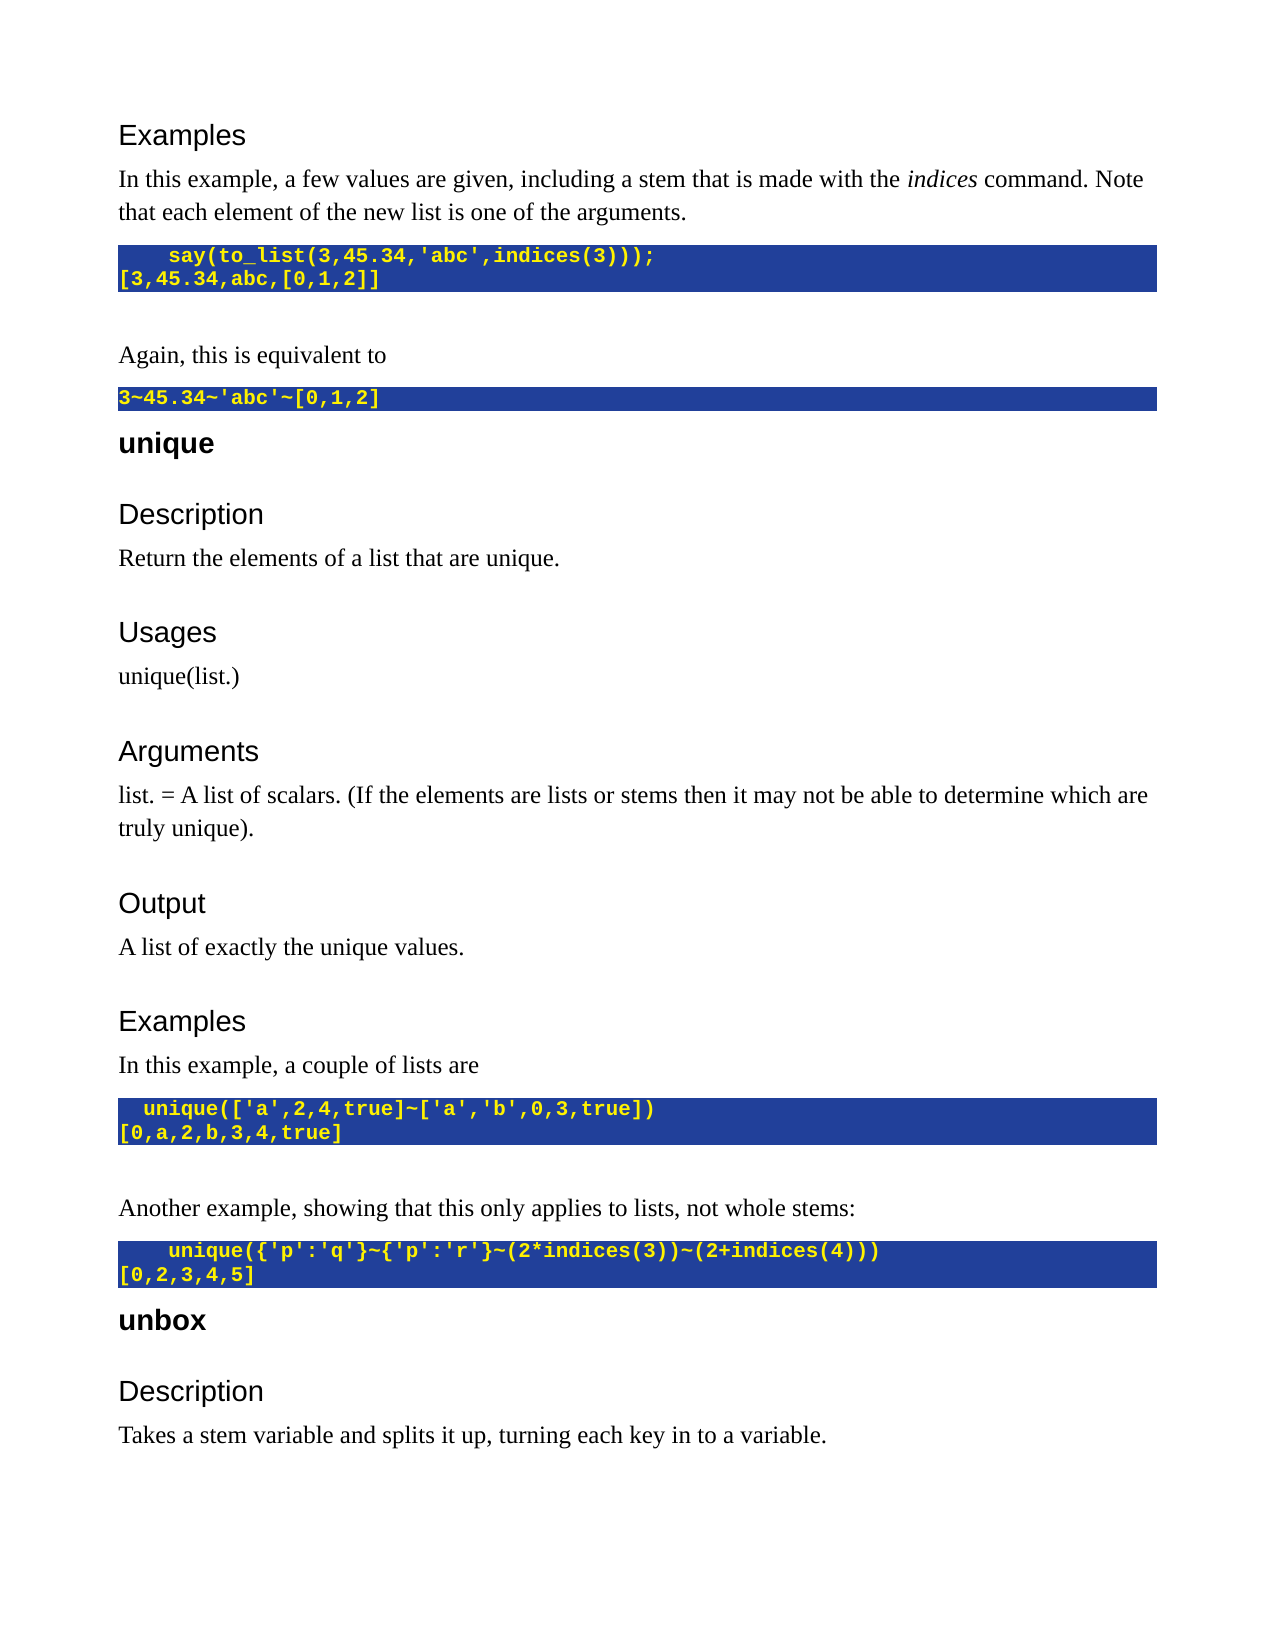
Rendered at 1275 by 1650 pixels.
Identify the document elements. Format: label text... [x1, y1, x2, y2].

text unique(list.) [118, 661, 1157, 690]
subtitle Examples [118, 118, 1157, 152]
subtitle Output [118, 886, 1157, 919]
text Return the elements of a list that are unique. [118, 543, 1157, 572]
text Another example, showing that this only applies to lists, not whole stems: [118, 1193, 1157, 1222]
subtitle unbox [118, 1302, 1157, 1336]
text Again, this is equivalent to [118, 340, 1157, 368]
text 3~45.34~'abc'~[0,1,2] [118, 387, 1157, 411]
subtitle Description [118, 1374, 1157, 1407]
text unique(['a',2,4,true]~['a','b',0,3,true]) [118, 1098, 1157, 1122]
text [0,2,3,4,5] [118, 1264, 1157, 1288]
text list. = A list of scalars. (If the elements are lists or stems then it may not be able to determine which are truly unique). [118, 780, 1157, 842]
subtitle Description [118, 497, 1157, 530]
subtitle unique [118, 426, 1157, 459]
text A list of exactly the unique values. [118, 932, 1157, 961]
subtitle Examples [118, 1004, 1157, 1038]
text [3,45.34,abc,[0,1,2]] [118, 268, 1157, 292]
text In this example, a few values are given, including a stem that is made with the indices command. Note that each element of the new list is one of the arguments. [118, 164, 1157, 226]
text In this example, a couple of lists are [118, 1050, 1157, 1079]
text unique({'p':'q'}~{'p':'r'}~(2*indices(3))~(2+indices(4))) [118, 1241, 1157, 1264]
subtitle Arguments [118, 734, 1157, 768]
subtitle Usages [118, 615, 1157, 649]
text [0,a,2,b,3,4,true] [118, 1122, 1157, 1145]
text say(to_list(3,45.34,'abc',indices(3))); [118, 245, 1157, 268]
text Takes a stem variable and splits it up, turning each key in to a variable. [118, 1420, 1157, 1448]
